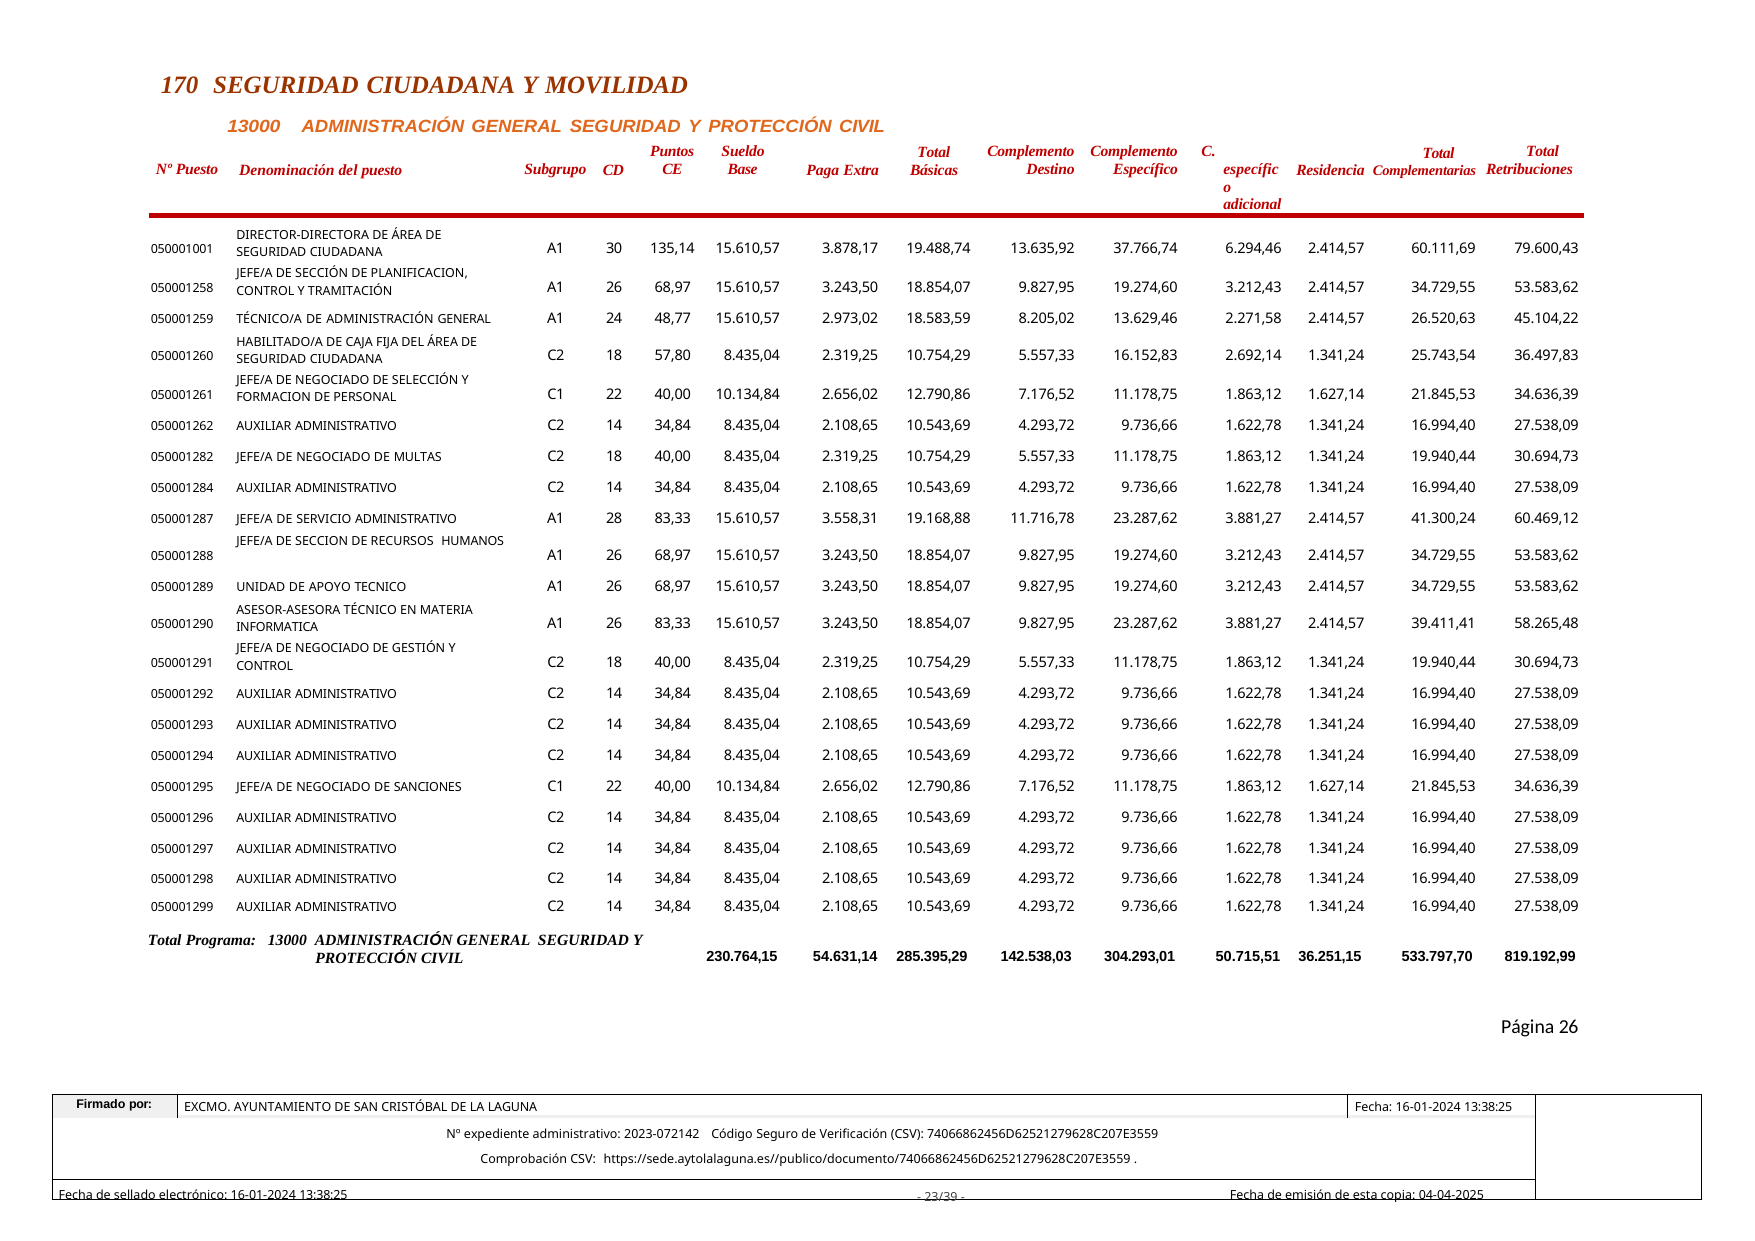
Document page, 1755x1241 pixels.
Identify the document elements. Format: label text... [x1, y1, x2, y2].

table_header Paga Extra [794, 143, 893, 213]
table_cell C2 [515, 635, 595, 676]
table_cell 1.622,78 [1191, 893, 1290, 916]
table_cell 10.754,29 [893, 329, 979, 367]
table_cell 15.610,57 [705, 218, 793, 260]
table_cell 050001295 [149, 769, 227, 799]
table_cell 050001287 [149, 501, 227, 528]
table_cell 13.635,92 [979, 218, 1083, 260]
table_cell 26.520,63 [1370, 301, 1481, 329]
table_cell 34,84 [638, 861, 705, 892]
subtitle 170 SEGURIDAD CIUDADANA Y MOVILIDAD [161, 70, 1710, 98]
table_cell 1.622,78 [1191, 408, 1290, 438]
table_cell 8.435,04 [705, 635, 793, 676]
table_cell 14 [595, 408, 637, 438]
table_cell 16.152,83 [1083, 329, 1191, 367]
table_cell 9.736,66 [1083, 707, 1191, 738]
table_cell C2 [515, 676, 595, 707]
table_cell 9.736,66 [1083, 676, 1191, 707]
table_cell 050001298 [149, 861, 227, 892]
table_cell 12.790,86 [893, 769, 979, 799]
table_cell 8.205,02 [979, 301, 1083, 329]
table_cell 8.435,04 [705, 676, 793, 707]
table_cell 14 [595, 707, 637, 738]
table_cell 050001001 [149, 218, 227, 260]
table_cell 1.341,24 [1290, 439, 1370, 469]
table_cell 34.729,55 [1370, 529, 1481, 569]
table_cell 1.622,78 [1191, 800, 1290, 831]
table_cell 9.827,95 [979, 529, 1083, 569]
table_cell 16.994,40 [1370, 707, 1481, 738]
table_header Subgrupo [515, 143, 595, 213]
table_cell 7.176,52 [979, 367, 1083, 408]
table_header Sueldo Base [705, 143, 793, 213]
table_cell 34.729,55 [1370, 260, 1481, 301]
table_cell JEFE/A DE NEGOCIADO DE MULTAS [228, 439, 515, 469]
table_cell 53.583,62 [1481, 260, 1584, 301]
table_cell 14 [595, 676, 637, 707]
table_cell 18.854,07 [893, 569, 979, 597]
table_cell 15.610,57 [705, 260, 793, 301]
table_cell 050001291 [149, 635, 227, 676]
table_cell 5.557,33 [979, 635, 1083, 676]
table_cell A1 [515, 260, 595, 301]
table_cell 40,00 [638, 635, 705, 676]
table_cell 9.827,95 [979, 569, 1083, 597]
table_cell 27.538,09 [1481, 738, 1584, 768]
table_cell 41.300,24 [1370, 501, 1481, 528]
table_cell 36.497,83 [1481, 329, 1584, 367]
table_header Denominación del puesto [228, 143, 515, 213]
table_cell AUXILIAR ADMINISTRATIVO [228, 893, 515, 916]
table_cell UNIDAD DE APOYO TECNICO [228, 569, 515, 597]
table_cell 3.212,43 [1191, 260, 1290, 301]
table_header Total Básicas [893, 143, 979, 213]
table_cell 2.414,57 [1290, 529, 1370, 569]
table_cell 19.488,74 [893, 218, 979, 260]
table_cell 2.108,65 [794, 408, 893, 438]
table_cell 21.845,53 [1370, 367, 1481, 408]
table_cell 27.538,09 [1481, 707, 1584, 738]
table_cell 18 [595, 329, 637, 367]
table_cell A1 [515, 529, 595, 569]
table_cell 050001290 [149, 597, 227, 635]
table_cell 1.341,24 [1290, 676, 1370, 707]
table_cell 18.583,59 [893, 301, 979, 329]
table_cell 16.994,40 [1370, 800, 1481, 831]
table_cell 12.790,86 [893, 367, 979, 408]
table_cell 18.854,07 [893, 529, 979, 569]
text 230.764,15 54.631,14 285.395,29 142.538,03 304.293,01 50.715,51 36.251,15 533.797,70 819.192,99 [706, 947, 1710, 964]
table_cell 8.435,04 [705, 738, 793, 768]
table_cell 68,97 [638, 529, 705, 569]
table_cell 4.293,72 [979, 861, 1083, 892]
table_cell 27.538,09 [1481, 831, 1584, 861]
table_cell 1.622,78 [1191, 707, 1290, 738]
table_cell 10.754,29 [893, 439, 979, 469]
table_cell 6.294,46 [1191, 218, 1290, 260]
table_cell 4.293,72 [979, 738, 1083, 768]
table_cell 83,33 [638, 597, 705, 635]
table_header C. específico adicional [1191, 143, 1290, 213]
table_cell 050001296 [149, 800, 227, 831]
table_cell 8.435,04 [705, 329, 793, 367]
table_cell 1.863,12 [1191, 439, 1290, 469]
table_cell 3.243,50 [794, 597, 893, 635]
table_cell 10.543,69 [893, 831, 979, 861]
table_cell 34,84 [638, 800, 705, 831]
table_cell 79.600,43 [1481, 218, 1584, 260]
table_cell 1.863,12 [1191, 769, 1290, 799]
table_cell 15.610,57 [705, 301, 793, 329]
table_cell 24 [595, 301, 637, 329]
table_cell 2.414,57 [1290, 218, 1370, 260]
table_cell C2 [515, 707, 595, 738]
table_cell 2.973,02 [794, 301, 893, 329]
table_cell 13.629,46 [1083, 301, 1191, 329]
table_cell 53.583,62 [1481, 529, 1584, 569]
table_cell 1.622,78 [1191, 676, 1290, 707]
table_cell 1.627,14 [1290, 769, 1370, 799]
table_cell 050001292 [149, 676, 227, 707]
table_cell JEFE/A DE NEGOCIADO DE SANCIONES [228, 769, 515, 799]
table_cell 15.610,57 [705, 501, 793, 528]
table_cell 2.319,25 [794, 635, 893, 676]
table_cell 18.854,07 [893, 597, 979, 635]
table_cell 1.341,24 [1290, 707, 1370, 738]
table_cell 4.293,72 [979, 800, 1083, 831]
table_cell 1.341,24 [1290, 738, 1370, 768]
table_cell 2.414,57 [1290, 301, 1370, 329]
table_cell 050001288 [149, 529, 227, 569]
table_cell 1.622,78 [1191, 831, 1290, 861]
table_cell 2.108,65 [794, 861, 893, 892]
table_cell 22 [595, 367, 637, 408]
table_cell 27.538,09 [1481, 470, 1584, 501]
table_cell A1 [515, 301, 595, 329]
table_cell 11.178,75 [1083, 367, 1191, 408]
table_cell 11.178,75 [1083, 635, 1191, 676]
table_cell 26 [595, 569, 637, 597]
table_cell 16.994,40 [1370, 676, 1481, 707]
table_cell 26 [595, 260, 637, 301]
table_cell 16.994,40 [1370, 861, 1481, 892]
table_cell 11.716,78 [979, 501, 1083, 528]
table_cell 9.736,66 [1083, 800, 1191, 831]
table_cell JEFE/A DE SECCIÓN DE PLANIFICACION, CONTROL Y TRAMITACIÓN [228, 260, 515, 301]
table_cell DIRECTOR-DIRECTORA DE ÁREA DE SEGURIDAD CIUDADANA [228, 218, 515, 260]
table_cell 10.543,69 [893, 707, 979, 738]
table_cell 27.538,09 [1481, 676, 1584, 707]
table_cell 19.940,44 [1370, 635, 1481, 676]
table_cell 16.994,40 [1370, 831, 1481, 861]
table_cell 10.134,84 [705, 769, 793, 799]
table_cell AUXILIAR ADMINISTRATIVO [228, 470, 515, 501]
table_cell 10.543,69 [893, 470, 979, 501]
table_cell 1.622,78 [1191, 861, 1290, 892]
table_cell 9.827,95 [979, 597, 1083, 635]
table_cell 3.212,43 [1191, 569, 1290, 597]
table_cell 26 [595, 529, 637, 569]
table_cell JEFE/A DE NEGOCIADO DE GESTIÓN Y CONTROL [228, 635, 515, 676]
table_cell AUXILIAR ADMINISTRATIVO [228, 408, 515, 438]
table_cell 4.293,72 [979, 676, 1083, 707]
table_cell 45.104,22 [1481, 301, 1584, 329]
table_cell 1.341,24 [1290, 470, 1370, 501]
table_cell 3.243,50 [794, 260, 893, 301]
table_cell 2.108,65 [794, 707, 893, 738]
table_cell 14 [595, 831, 637, 861]
table_cell 2.108,65 [794, 893, 893, 916]
table_cell 26 [595, 597, 637, 635]
table_cell 10.543,69 [893, 893, 979, 916]
table_cell 21.845,53 [1370, 769, 1481, 799]
table_cell 18 [595, 635, 637, 676]
table_cell 050001282 [149, 439, 227, 469]
table_cell 34,84 [638, 893, 705, 916]
table_cell 4.293,72 [979, 831, 1083, 861]
table_cell 1.341,24 [1290, 329, 1370, 367]
table_cell 10.134,84 [705, 367, 793, 408]
table_cell 40,00 [638, 769, 705, 799]
table_cell 1.341,24 [1290, 635, 1370, 676]
table_cell C2 [515, 893, 595, 916]
table_cell 25.743,54 [1370, 329, 1481, 367]
table_cell 1.341,24 [1290, 893, 1370, 916]
table_cell 10.543,69 [893, 676, 979, 707]
table_cell C2 [515, 831, 595, 861]
table_cell 60.111,69 [1370, 218, 1481, 260]
table_cell 10.543,69 [893, 408, 979, 438]
table_cell 2.414,57 [1290, 501, 1370, 528]
table_cell 34,84 [638, 831, 705, 861]
table_cell 1.627,14 [1290, 367, 1370, 408]
table_cell 1.341,24 [1290, 861, 1370, 892]
table_cell 18 [595, 439, 637, 469]
table_cell 1.622,78 [1191, 738, 1290, 768]
table_cell 3.881,27 [1191, 597, 1290, 635]
table_cell 34,84 [638, 738, 705, 768]
table_cell 16.994,40 [1370, 470, 1481, 501]
table_cell 1.341,24 [1290, 800, 1370, 831]
table_cell 16.994,40 [1370, 408, 1481, 438]
table_cell 2.108,65 [794, 676, 893, 707]
table_cell 14 [595, 800, 637, 831]
table_cell 9.736,66 [1083, 861, 1191, 892]
table_cell 23.287,62 [1083, 501, 1191, 528]
table_cell 27.538,09 [1481, 800, 1584, 831]
table_cell 4.293,72 [979, 893, 1083, 916]
table_cell 22 [595, 769, 637, 799]
table_cell 14 [595, 470, 637, 501]
table_cell 57,80 [638, 329, 705, 367]
table_cell 15.610,57 [705, 529, 793, 569]
table_cell 10.543,69 [893, 800, 979, 831]
table_cell 2.108,65 [794, 831, 893, 861]
table_cell 34,84 [638, 470, 705, 501]
table_cell 19.274,60 [1083, 260, 1191, 301]
table_cell 10.543,69 [893, 861, 979, 892]
table_header Total Complementarias [1370, 143, 1481, 213]
table_cell 1.341,24 [1290, 408, 1370, 438]
table_header CD [595, 143, 637, 213]
table_cell 40,00 [638, 367, 705, 408]
table_cell 68,97 [638, 569, 705, 597]
table_cell 2.414,57 [1290, 260, 1370, 301]
table_cell 34,84 [638, 676, 705, 707]
table_cell 1.863,12 [1191, 367, 1290, 408]
table_cell 050001299 [149, 893, 227, 916]
table_cell 18.854,07 [893, 260, 979, 301]
table_cell 58.265,48 [1481, 597, 1584, 635]
table_cell 14 [595, 893, 637, 916]
table_header Total Retribuciones [1481, 143, 1584, 213]
table_cell 9.736,66 [1083, 893, 1191, 916]
table_cell 2.319,25 [794, 439, 893, 469]
table_cell 8.435,04 [705, 800, 793, 831]
table_cell 27.538,09 [1481, 861, 1584, 892]
table_cell A1 [515, 218, 595, 260]
table_cell 2.656,02 [794, 769, 893, 799]
table_cell AUXILIAR ADMINISTRATIVO [228, 676, 515, 707]
table_cell 2.271,58 [1191, 301, 1290, 329]
table_cell 2.108,65 [794, 800, 893, 831]
table_cell HABILITADO/A DE CAJA FIJA DEL ÁREA DE SEGURIDAD CIUDADANA [228, 329, 515, 367]
subtitle 13000 ADMINISTRACIÓN GENERAL SEGURIDAD Y PROTECCIÓN CIVIL [227, 116, 1710, 136]
table_cell JEFE/A DE SERVICIO ADMINISTRATIVO [228, 501, 515, 528]
table_header Complemento Específico [1083, 143, 1191, 213]
table_cell C2 [515, 470, 595, 501]
table_cell 1.863,12 [1191, 635, 1290, 676]
table_cell 050001258 [149, 260, 227, 301]
table_cell 11.178,75 [1083, 769, 1191, 799]
table_header Puntos CE [638, 143, 705, 213]
table_cell 19.274,60 [1083, 529, 1191, 569]
table_cell 8.435,04 [705, 470, 793, 501]
table_header Residencia [1290, 143, 1370, 213]
table_cell 4.293,72 [979, 470, 1083, 501]
table_header Nº Puesto [149, 143, 227, 213]
table_cell 9.736,66 [1083, 831, 1191, 861]
table_cell 9.827,95 [979, 260, 1083, 301]
table_cell C2 [515, 439, 595, 469]
table_cell C2 [515, 329, 595, 367]
table_cell C1 [515, 769, 595, 799]
text Total Programa: 13000 ADMINISTRACIÓN GENERAL SEGURIDAD Y PROTECCIÓN CIVIL [148, 931, 646, 967]
table_cell 8.435,04 [705, 861, 793, 892]
table_cell 9.736,66 [1083, 738, 1191, 768]
table_cell 9.736,66 [1083, 470, 1191, 501]
table_cell 2.108,65 [794, 738, 893, 768]
table_cell 11.178,75 [1083, 439, 1191, 469]
table_cell C2 [515, 738, 595, 768]
table_cell 23.287,62 [1083, 597, 1191, 635]
table_cell 3.243,50 [794, 529, 893, 569]
table_cell 3.243,50 [794, 569, 893, 597]
table_cell 14 [595, 861, 637, 892]
table_cell 60.469,12 [1481, 501, 1584, 528]
table_cell 050001289 [149, 569, 227, 597]
table_cell 3.878,17 [794, 218, 893, 260]
table_cell AUXILIAR ADMINISTRATIVO [228, 707, 515, 738]
table_cell 7.176,52 [979, 769, 1083, 799]
table_cell 1.341,24 [1290, 831, 1370, 861]
table_cell 4.293,72 [979, 408, 1083, 438]
table_cell 3.558,31 [794, 501, 893, 528]
table_cell 19.168,88 [893, 501, 979, 528]
table_cell 9.736,66 [1083, 408, 1191, 438]
table_cell 050001260 [149, 329, 227, 367]
table_cell TÉCNICO/A DE ADMINISTRACIÓN GENERAL [228, 301, 515, 329]
table_cell 050001259 [149, 301, 227, 329]
table_cell 30.694,73 [1481, 635, 1584, 676]
table_cell 34,84 [638, 408, 705, 438]
table_cell 5.557,33 [979, 439, 1083, 469]
table_cell 3.212,43 [1191, 529, 1290, 569]
table_cell 8.435,04 [705, 831, 793, 861]
table_cell A1 [515, 569, 595, 597]
table_cell 2.108,65 [794, 470, 893, 501]
table_cell 050001293 [149, 707, 227, 738]
table_cell 2.319,25 [794, 329, 893, 367]
table_cell C2 [515, 408, 595, 438]
table_cell 37.766,74 [1083, 218, 1191, 260]
table_cell 5.557,33 [979, 329, 1083, 367]
table_cell 15.610,57 [705, 597, 793, 635]
table_cell 1.622,78 [1191, 470, 1290, 501]
table_cell 27.538,09 [1481, 408, 1584, 438]
table_cell 34.636,39 [1481, 769, 1584, 799]
table_cell 10.543,69 [893, 738, 979, 768]
table_cell 19.940,44 [1370, 439, 1481, 469]
table_cell 050001262 [149, 408, 227, 438]
table_cell 050001297 [149, 831, 227, 861]
table_cell JEFE/A DE NEGOCIADO DE SELECCIÓN Y FORMACION DE PERSONAL [228, 367, 515, 408]
table_cell 2.414,57 [1290, 569, 1370, 597]
table_cell 135,14 [638, 218, 705, 260]
table_cell 15.610,57 [705, 569, 793, 597]
table_cell AUXILIAR ADMINISTRATIVO [228, 831, 515, 861]
table_cell 3.881,27 [1191, 501, 1290, 528]
table_cell 28 [595, 501, 637, 528]
table_cell 2.414,57 [1290, 597, 1370, 635]
table_cell ASESOR-ASESORA TÉCNICO EN MATERIA INFORMATICA [228, 597, 515, 635]
table_cell 30 [595, 218, 637, 260]
table_cell 8.435,04 [705, 439, 793, 469]
table_cell 10.754,29 [893, 635, 979, 676]
table_cell 27.538,09 [1481, 893, 1584, 916]
table_cell A1 [515, 501, 595, 528]
table_cell 050001284 [149, 470, 227, 501]
table_cell 8.435,04 [705, 893, 793, 916]
table_cell 39.411,41 [1370, 597, 1481, 635]
table_cell 19.274,60 [1083, 569, 1191, 597]
table_cell 14 [595, 738, 637, 768]
table_cell AUXILIAR ADMINISTRATIVO [228, 800, 515, 831]
table_cell C2 [515, 800, 595, 831]
table_cell 34.729,55 [1370, 569, 1481, 597]
table_cell 8.435,04 [705, 408, 793, 438]
table_cell 050001294 [149, 738, 227, 768]
table_cell 40,00 [638, 439, 705, 469]
table_cell 16.994,40 [1370, 893, 1481, 916]
table_cell 83,33 [638, 501, 705, 528]
table_cell 30.694,73 [1481, 439, 1584, 469]
table_cell C1 [515, 367, 595, 408]
table_cell 4.293,72 [979, 707, 1083, 738]
table_cell 2.692,14 [1191, 329, 1290, 367]
table_cell 8.435,04 [705, 707, 793, 738]
table_cell 050001261 [149, 367, 227, 408]
table_cell 68,97 [638, 260, 705, 301]
table_cell 48,77 [638, 301, 705, 329]
table_cell C2 [515, 861, 595, 892]
table_cell 2.656,02 [794, 367, 893, 408]
table_header Complemento Destino [979, 143, 1083, 213]
table_cell 34,84 [638, 707, 705, 738]
table_cell 16.994,40 [1370, 738, 1481, 768]
table_cell AUXILIAR ADMINISTRATIVO [228, 738, 515, 768]
table_cell A1 [515, 597, 595, 635]
table_cell 34.636,39 [1481, 367, 1584, 408]
table_cell JEFE/A DE SECCION DE RECURSOS HUMANOS [228, 529, 515, 569]
table_cell AUXILIAR ADMINISTRATIVO [228, 861, 515, 892]
table_cell 53.583,62 [1481, 569, 1584, 597]
